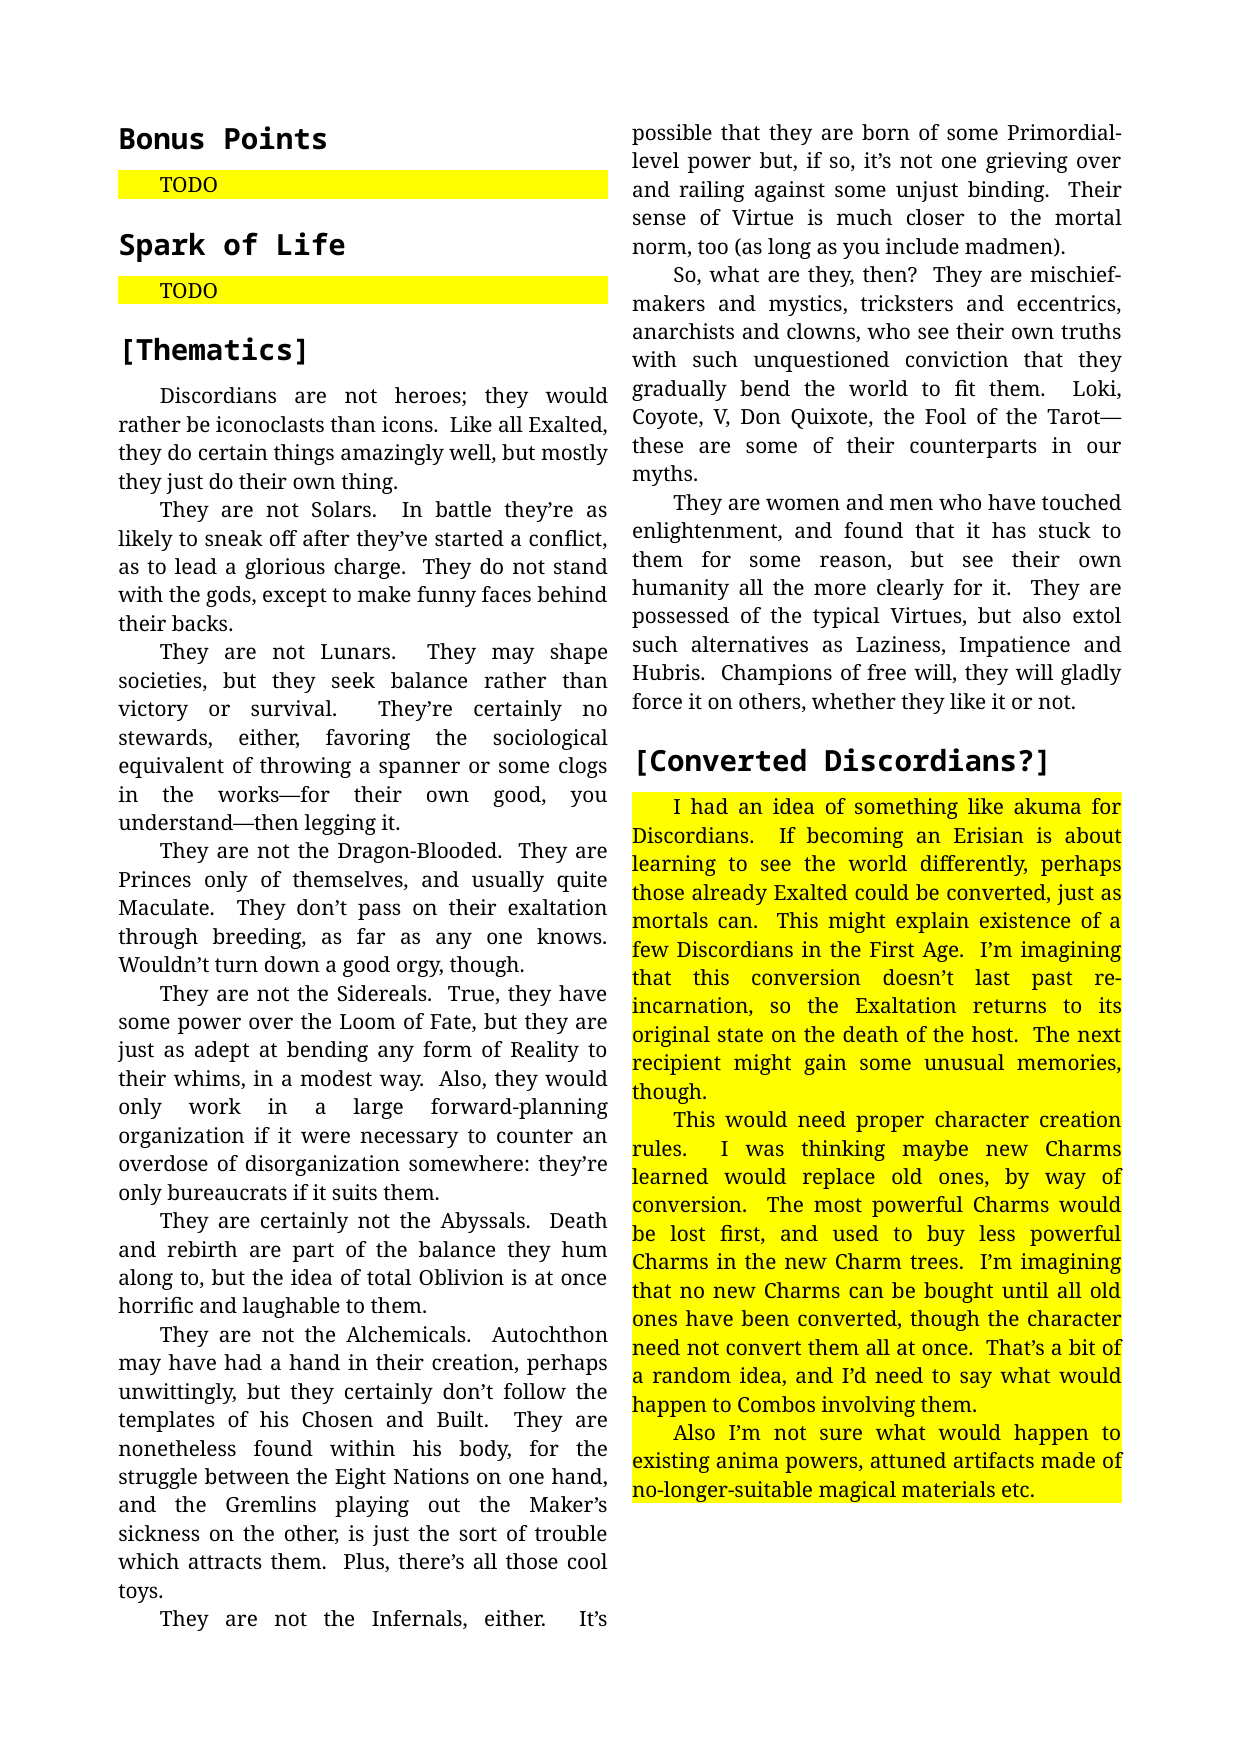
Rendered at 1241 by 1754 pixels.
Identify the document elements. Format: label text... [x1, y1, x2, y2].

text TODO [118, 276, 608, 304]
text They are not Solars. In battle they’re as likely to sneak off after they’ve started a conflict, as to lead a glorious charge. They do not stand with the gods, except to make funny faces behind their backs. [118, 495, 608, 637]
subtitle [Thematics] [118, 329, 608, 369]
text TODO [118, 170, 608, 199]
text They are not Lunars. They may shape societies, but they seek balance rather than victory or survival. They’re certainly no stewards, either, favoring the sociological equivalent of throwing a spanner or some clogs in the works—for their own good, you understand—then legging it. [118, 637, 608, 837]
text Discordians are not heroes; they would rather be iconoclasts than icons. Like all Exalted, they do certain things amazingly well, but mostly they just do their own thing. [118, 382, 608, 495]
text They are not the Infernals, either. It’s [118, 1604, 608, 1633]
text They are certainly not the Abyssals. Death and rebirth are part of the balance they hum along to, but the idea of total Oblivion is at once horrific and laughable to them. [118, 1206, 608, 1320]
text So, what are they, then? They are mischief-makers and mystics, tricksters and eccentrics, anarchists and clowns, who see their own truths with such unquestioned conviction that they gradually bend the world to fit them. Loki, Coyote, V, Don Quixote, the Fool of the Tarot—these are some of their counterparts in our myths. [632, 260, 1122, 488]
subtitle Bonus Points [118, 118, 608, 158]
text They are women and men who have touched enlightenment, and found that it has stuck to them for some reason, but see their own humanity all the more clearly for it. They are possessed of the typical Virtues, but also extol such alternatives as Laziness, Impatience and Hubris. Champions of free will, they will gladly force it on others, whether they like it or not. [632, 488, 1122, 715]
subtitle [Converted Discordians?] [632, 740, 1122, 780]
text They are not the Dragon-Blooded. They are Princes only of themselves, and usually quite Maculate. They don’t pass on their exaltation through breeding, as far as any one knows. Wouldn’t turn down a good orgy, though. [118, 837, 608, 979]
text Also I’m not sure what would happen to existing anima powers, attuned artifacts made of no-longer-suitable magical materials etc. [632, 1418, 1122, 1503]
text possible that they are born of some Primordial-level power but, if so, it’s not one grieving over and railing against some unjust binding. Their sense of Virtue is much closer to the mortal norm, too (as long as you include madmen). [632, 118, 1122, 260]
text They are not the Alchemicals. Autochthon may have had a hand in their creation, perhaps unwittingly, but they certainly don’t follow the templates of his Chosen and Built. They are nonetheless found within his body, for the struggle between the Eight Nations on one hand, and the Gremlins playing out the Maker’s sickness on the other, is just the sort of trouble which attracts them. Plus, there’s all those cool toys. [118, 1320, 608, 1604]
text This would need proper character creation rules. I was thinking maybe new Charms learned would replace old ones, by way of conversion. The most powerful Charms would be lost first, and used to buy less powerful Charms in the new Charm trees. I’m imagining that no new Charms can be bought until all old ones have been converted, though the character need not convert them all at once. That’s a bit of a random idea, and I’d need to say what would happen to Combos involving them. [632, 1105, 1122, 1418]
text They are not the Sidereals. True, they have some power over the Loom of Fate, but they are just as adept at bending any form of Reality to their whims, in a modest way. Also, they would only work in a large forward-planning organization if it were necessary to counter an overdose of disorganization somewhere: they’re only bureaucrats if it suits them. [118, 979, 608, 1206]
text I had an idea of something like akuma for Discordians. If becoming an Erisian is about learning to see the world differently, perhaps those already Exalted could be converted, just as mortals can. This might explain existence of a few Discordians in the First Age. I’m imagining that this conversion doesn’t last past re-incarnation, so the Exaltation returns to its original state on the death of the host. The next recipient might gain some unusual memories, though. [632, 792, 1122, 1105]
subtitle Spark of Life [118, 224, 608, 263]
